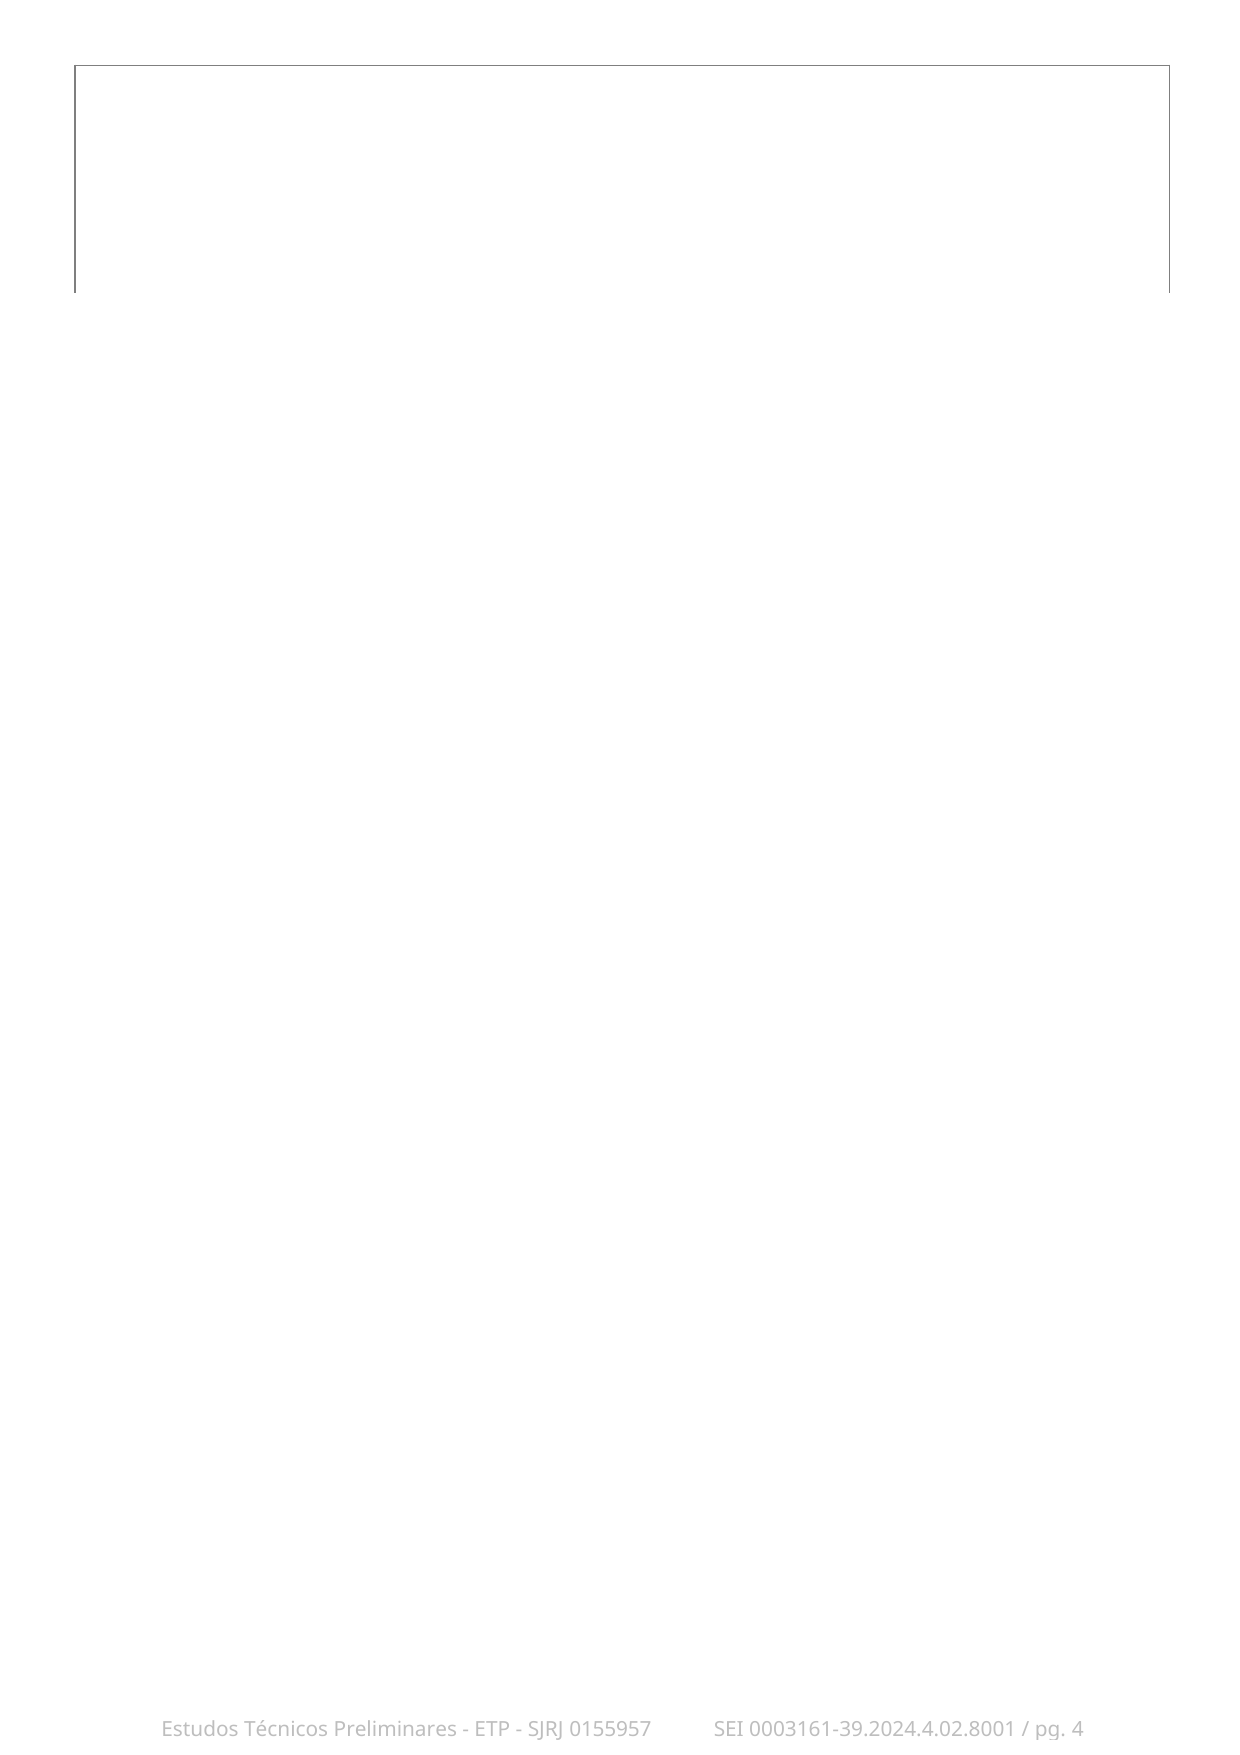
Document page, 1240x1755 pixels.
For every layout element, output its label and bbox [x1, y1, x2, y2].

table_cell [76, 66, 1169, 293]
